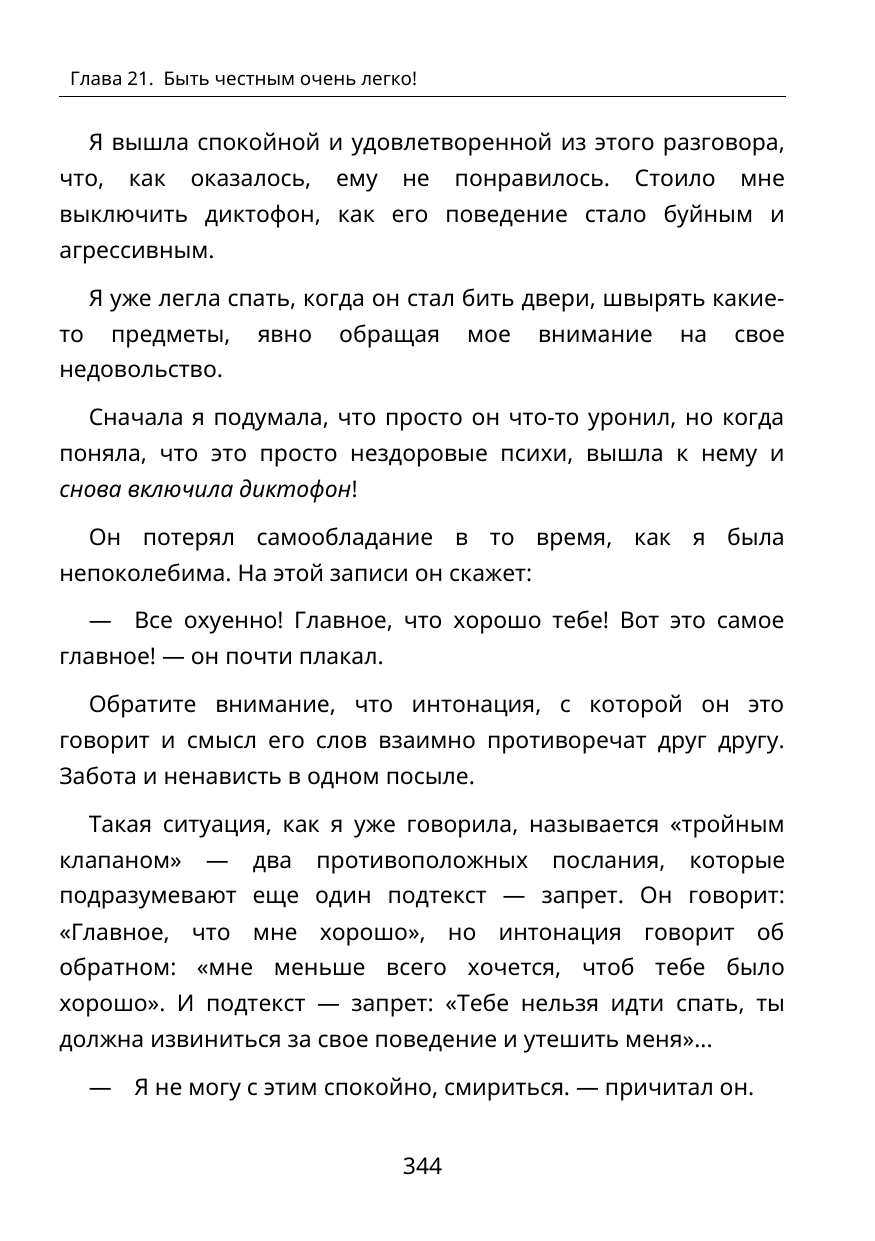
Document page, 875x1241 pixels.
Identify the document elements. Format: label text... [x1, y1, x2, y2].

text Он потерял самообладание в то время, как я была непоколебима. На этой записи он скажет: [59, 521, 786, 588]
text Я вышла спокойной и удовлетворенной из этого разговора, что, как оказалось, ему не понравилось. Стоило мне выключить диктофон, как его поведение стало буйным и агрессивным. [59, 126, 786, 265]
list Все охуенно! Главное, что хорошо тебе! Вот это самое главное! — он почти плакал. [59, 604, 786, 672]
list Я не могу с этим спокойно, смириться. — причитал он. [59, 1071, 786, 1102]
text Такая ситуация, как я уже говорила, называется «тройным клапаном» — два противоположных послания, которые подразумевают еще один подтекст — запрет. Он говорит: «Главное, что мне хорошо», но интонация говорит об обратном: «мне меньше всего хочется, чтоб тебе было хорошо». И подтекст — запрет: «Тебе нельзя идти спать, ты должна извиниться за свое поведение и утешить меня»... [59, 808, 786, 1054]
text Я уже легла спать, когда он стал бить двери, швырять какие-то предметы, явно обращая мое внимание на свое недовольство. [59, 282, 786, 385]
text Обратите внимание, что интонация, с которой он это говорит и смысл его слов взаимно противоречат друг другу. Забота и ненависть в одном посыле. [59, 688, 786, 791]
text Сначала я подумала, что просто он что-то уронил, но когда поняла, что это просто нездоровые психи, вышла к нему и снова включила диктофон! [59, 401, 786, 504]
